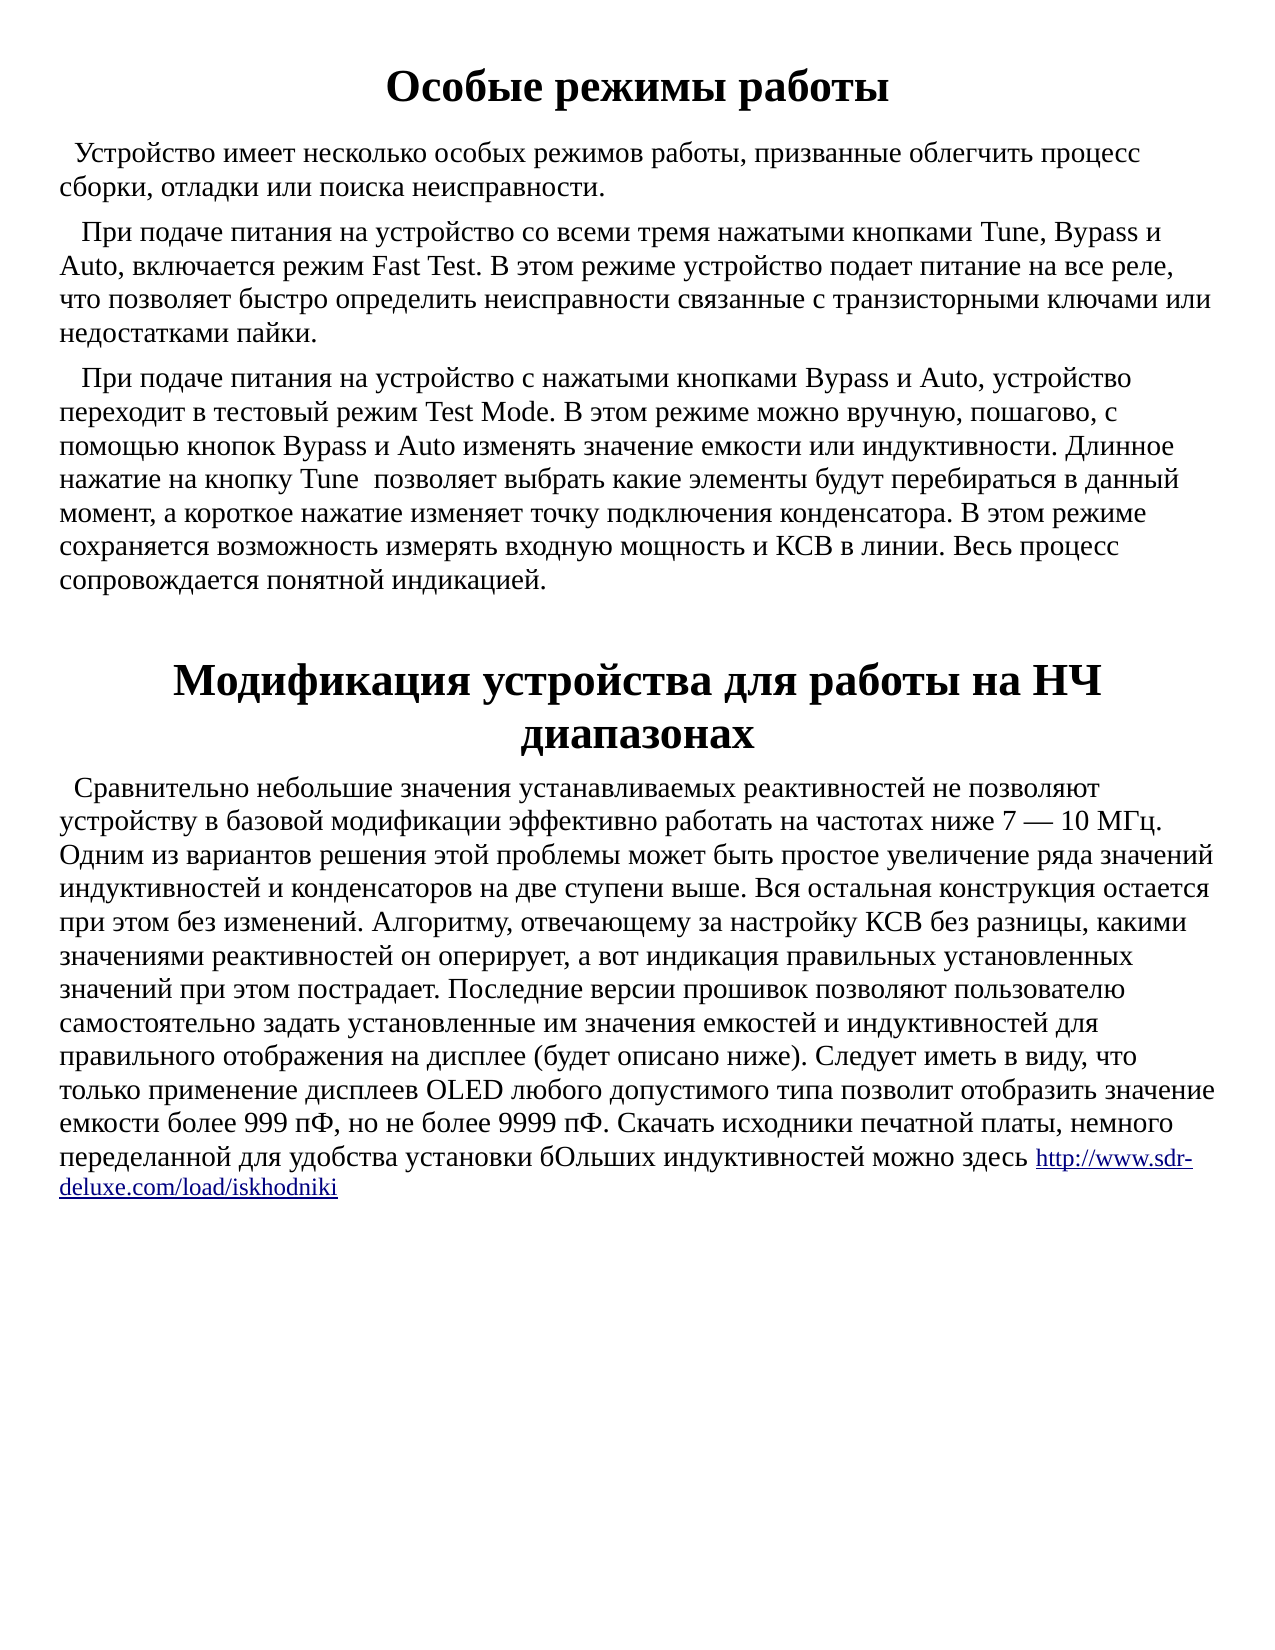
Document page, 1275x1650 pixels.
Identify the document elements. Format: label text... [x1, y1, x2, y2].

text При подаче питания на устройство с нажатыми кнопками Bypass и Auto, устройство переходит в тестовый режим Test Mode. В этом режиме можно вручную, пошагово, с помощью кнопок Bypass и Auto изменять значение емкости или индуктивности. Длинное нажатие на кнопку Tune позволяет выбрать какие элементы будут перебираться в данный момент, а короткое нажатие изменяет точку подключения конденсатора. В этом режиме сохраняется возможность измерять входную мощность и КСВ в линии. Весь процесс сопровождается понятной индикацией. [59, 361, 1216, 595]
text Сравнительно небольшие значения устанавливаемых реактивностей не позволяют устройству в базовой модификации эффективно работать на частотах ниже 7 — 10 МГц. Одним из вариантов решения этой проблемы может быть простое увеличение ряда значений индуктивностей и конденсаторов на две ступени выше. Вся остальная конструкция остается при этом без изменений. Алгоритму, отвечающему за настройку КСВ без разницы, какими значениями реактивностей он оперирует, а вот индикация правильных установленных значений при этом пострадает. Последние версии прошивок позволяют пользователю самостоятельно задать установленные им значения емкостей и индуктивностей для правильного отображения на дисплее (будет описано ниже). Следует иметь в виду, что только применение дисплеев OLED любого допустимого типа позволит отобразить значение емкости более 999 пФ, но не более 9999 пФ. Скачать исходники печатной платы, немного переделанной для удобства установки бОльших индуктивностей можно здесь http://www.sdr-deluxe.com/load/iskhodniki [59, 770, 1216, 1201]
text Модификация устройства для работы на НЧ диапазонах [59, 653, 1216, 758]
text Устройство имеет несколько особых режимов работы, призванные облегчить процесс сборки, отладки или поиска неисправности. [59, 136, 1216, 203]
text При подаче питания на устройство со всеми тремя нажатыми кнопками Tune, Bypass и Auto, включается режим Fast Test. В этом режиме устройство подает питание на все реле, что позволяет быстро определить неисправности связанные с транзисторными ключами или недостатками пайки. [59, 214, 1216, 349]
text Особые режимы работы [59, 59, 1216, 112]
